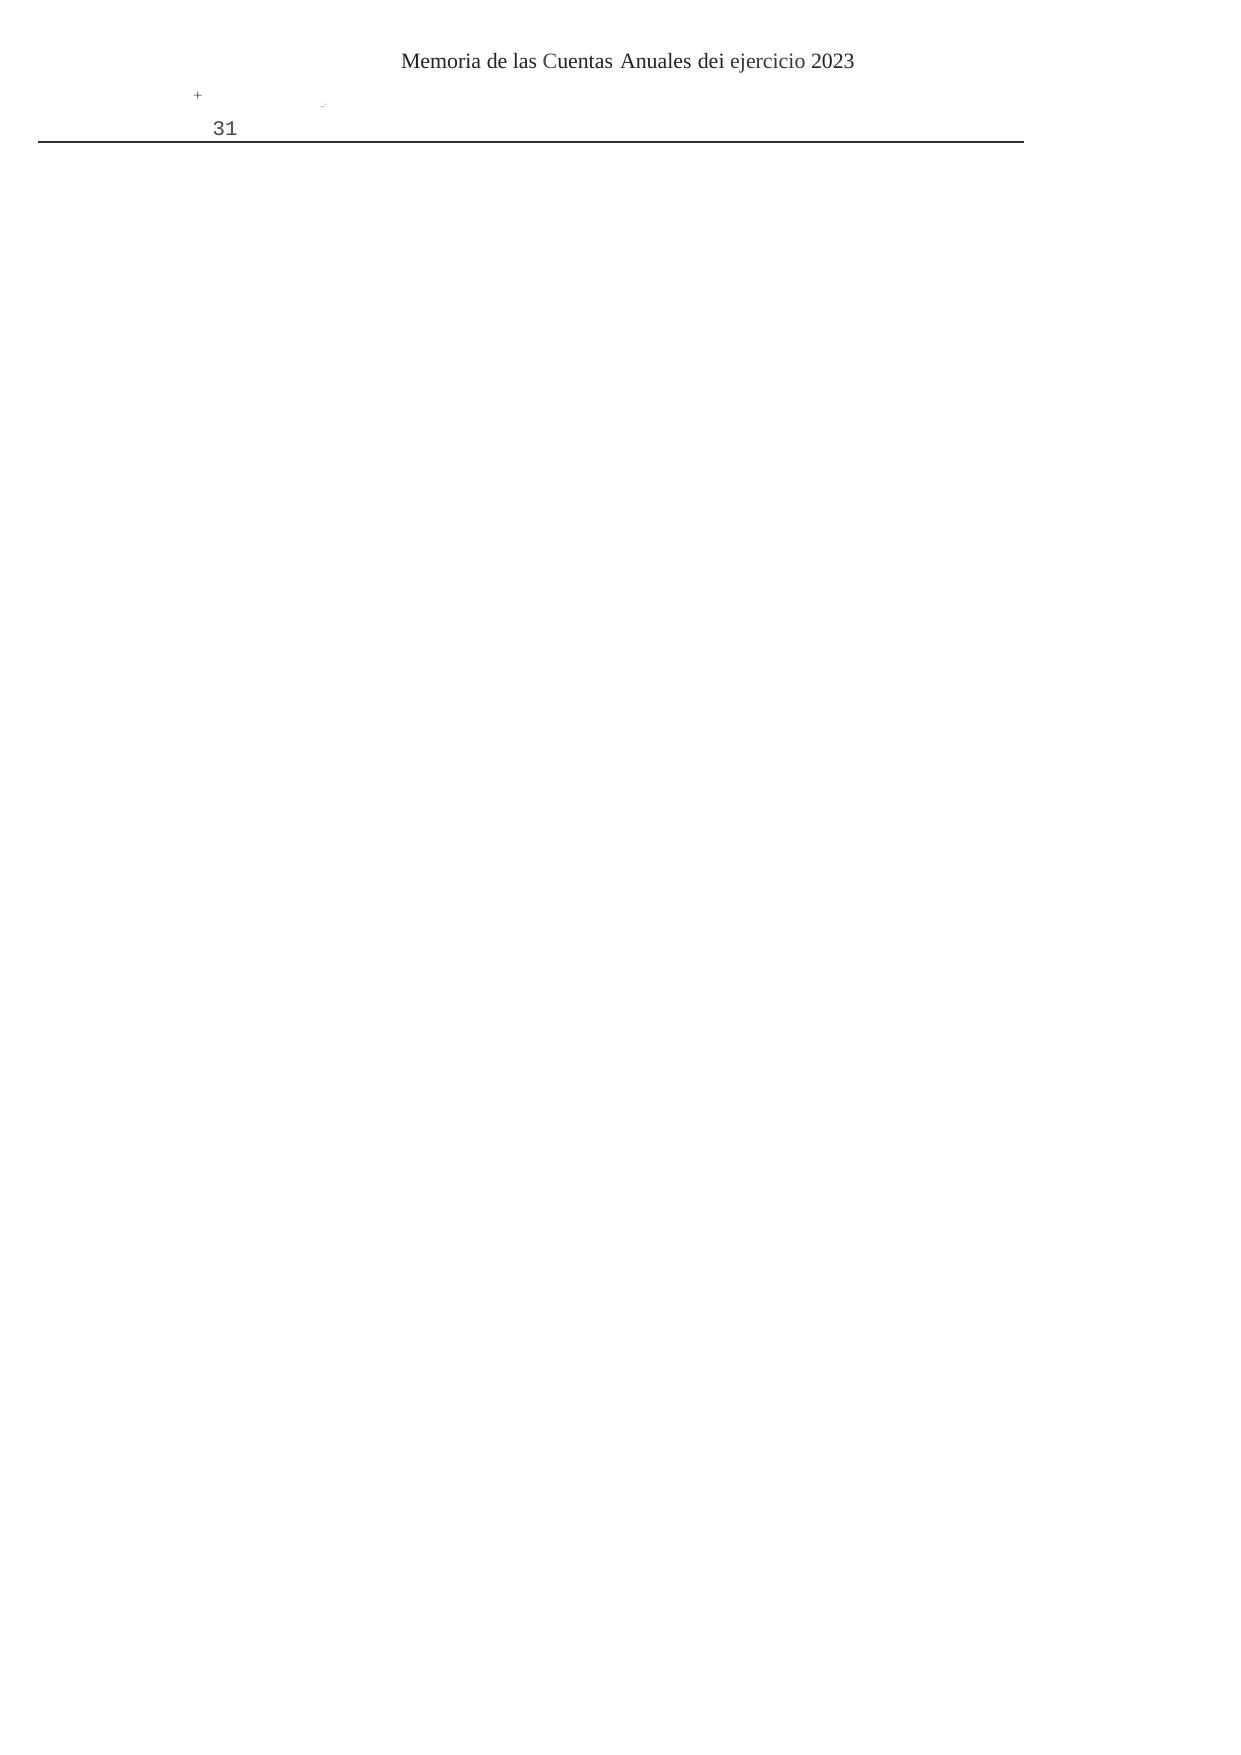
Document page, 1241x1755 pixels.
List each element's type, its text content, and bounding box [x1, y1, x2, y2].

text 31 [37, 118, 237, 141]
text _. [37, 89, 327, 109]
